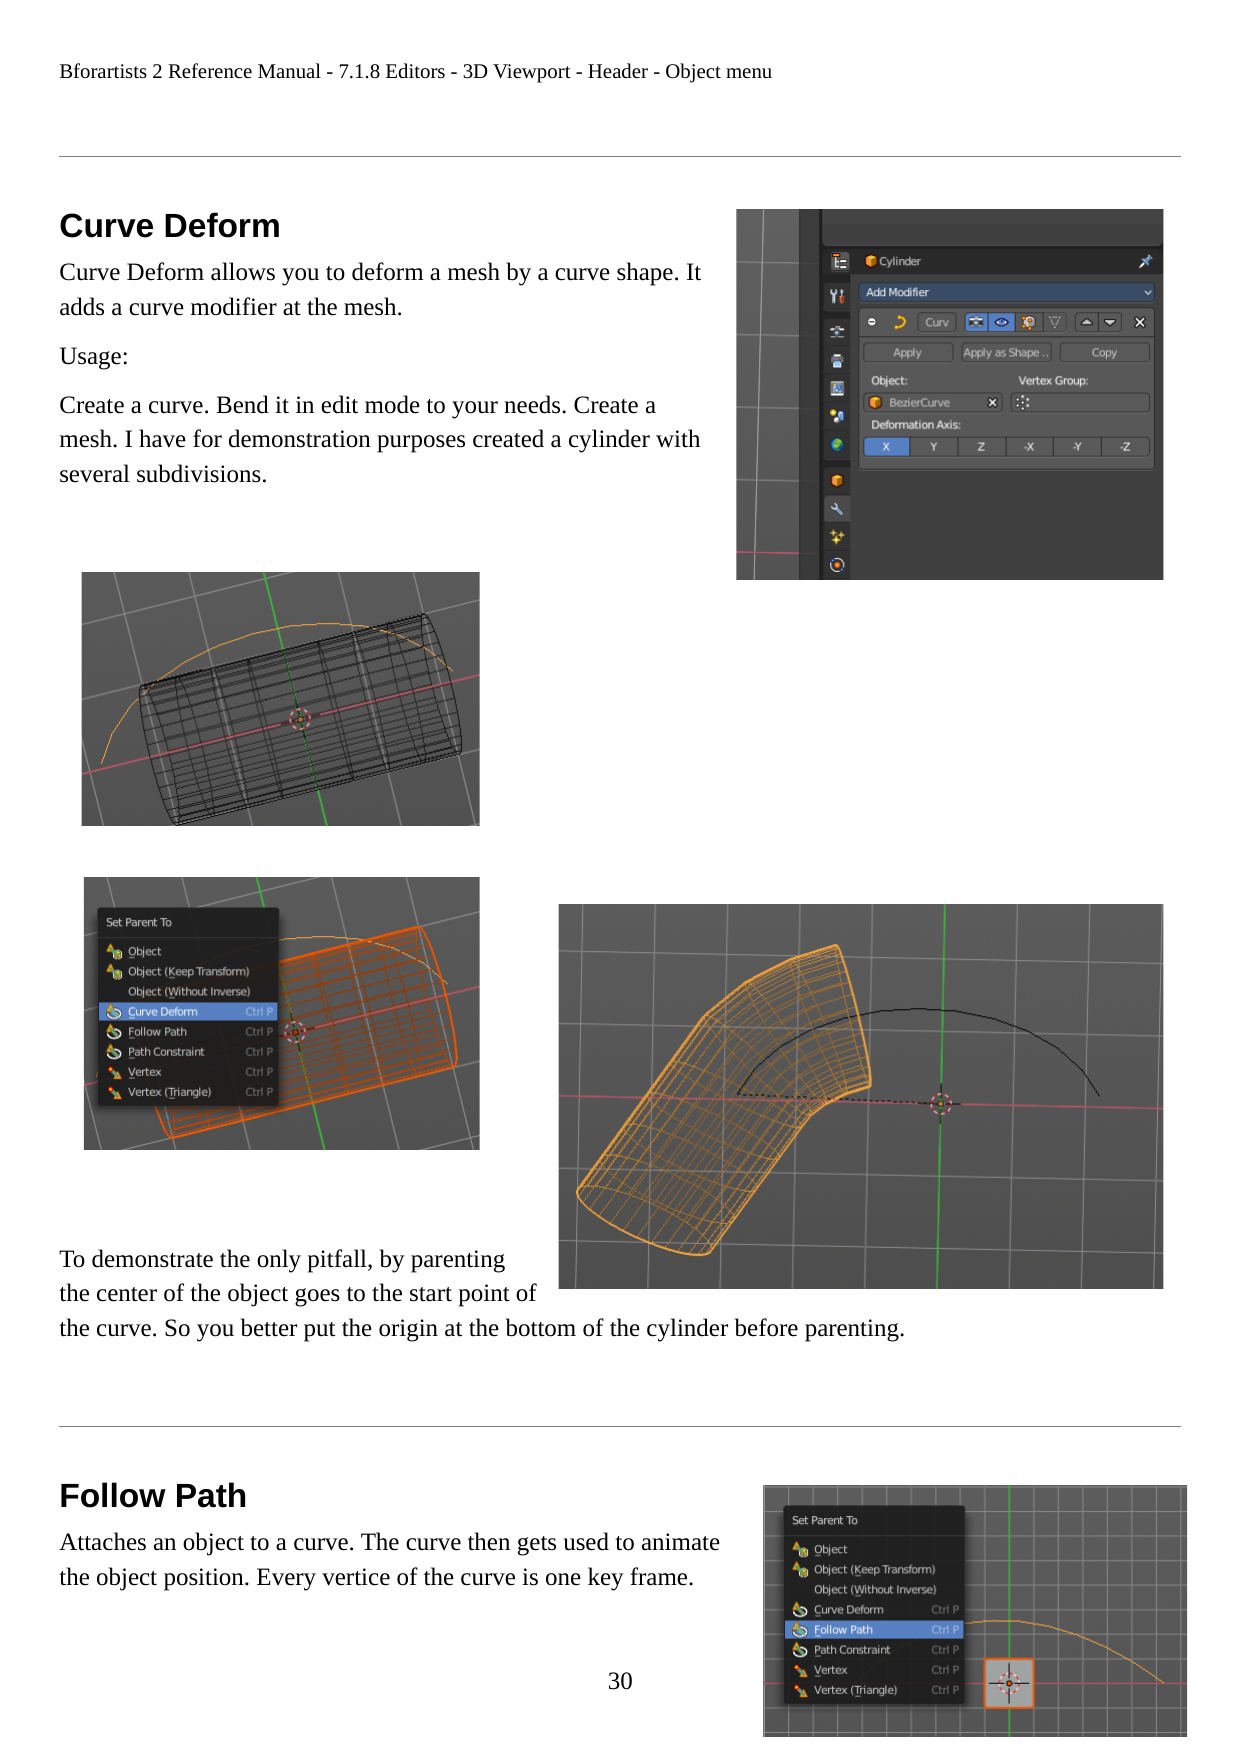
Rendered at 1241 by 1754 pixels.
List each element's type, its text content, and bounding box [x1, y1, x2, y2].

text Usage: [59, 341, 736, 370]
text To demonstrate the only pitfall, by parenting the center of the object goes to the start point of the curve. So you better put the origin at the bottom of the cylinder before parenting. [59, 1244, 1181, 1342]
text Attaches an object to a curve. The curve then gets used to animate the object position. Every vertice of the curve is one key frame. [59, 1527, 763, 1591]
picture [558, 904, 1164, 1289]
subtitle Curve Deform [59, 206, 1181, 245]
text Create a curve. Bend it in edit mode to your needs. Create a mesh. I have for demonstration purposes created a cylinder with several subdivisions. [59, 390, 736, 488]
text Curve Deform allows you to deform a mesh by a curve shape. It adds a curve modifier at the mesh. [59, 257, 736, 321]
picture [736, 209, 1164, 580]
picture [763, 1485, 1188, 1737]
picture [83, 877, 480, 1150]
picture [81, 572, 480, 826]
text [1164, 341, 1181, 370]
subtitle Follow Path [59, 1476, 1181, 1515]
